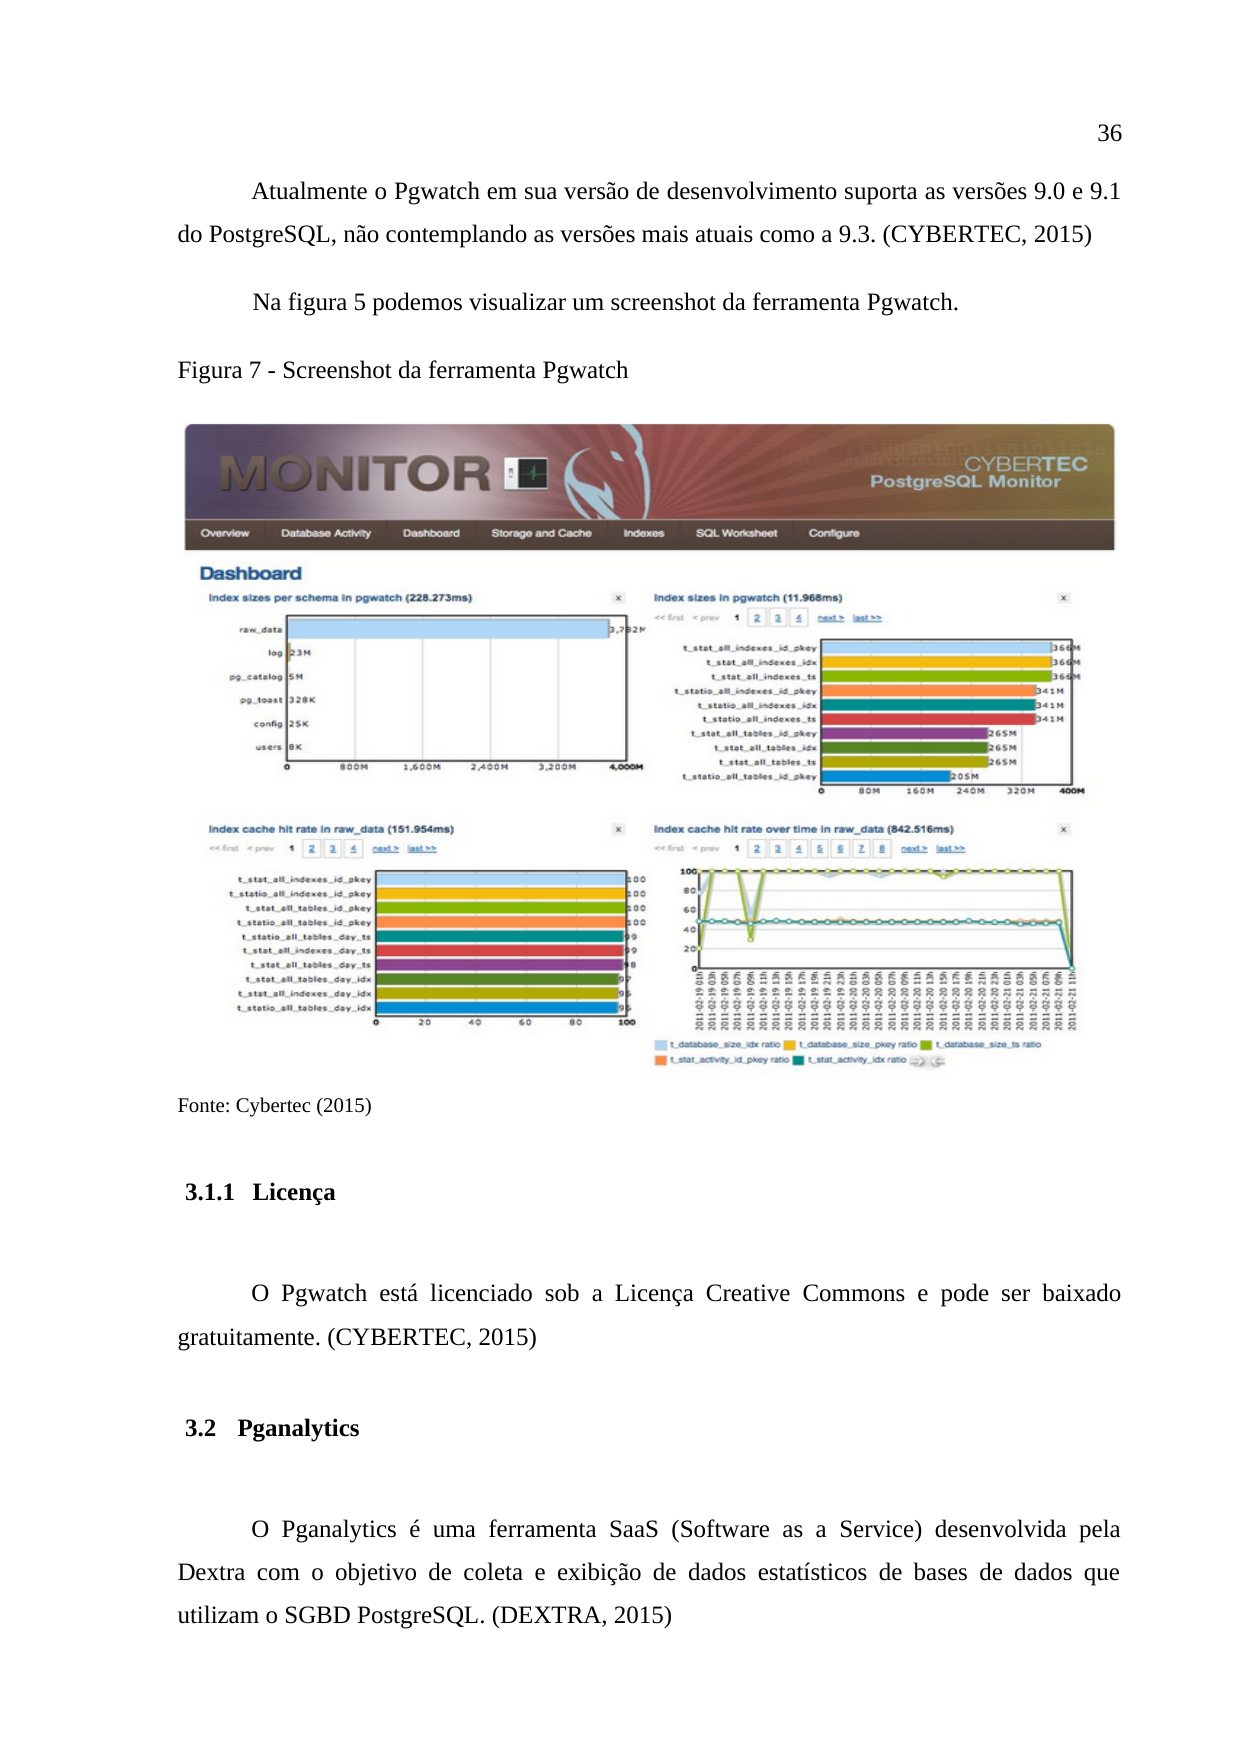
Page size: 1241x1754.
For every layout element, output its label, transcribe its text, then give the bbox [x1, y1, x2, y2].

text Figura 7 - Screenshot da ferramenta Pgwatch [177, 355, 1122, 384]
picture [182, 423, 1117, 1081]
text Fonte: Cybertec (2015) [177, 1081, 1122, 1117]
text Atualmente o Pgwatch em sua versão de desenvolvimento suporta as versões 9.0 e 9.1 do PostgreSQL, não contemplando as versões mais atuais como a 9.3. (CYBERTEC, 2015) [177, 176, 1122, 248]
text O Pganalytics é uma ferramenta SaaS (Software as a Service) desenvolvida pela Dextra com o objetivo de coleta e exibição de dados estatísticos de bases de dados que utilizam o SGBD PostgreSQL. (DEXTRA, 2015) [177, 1514, 1122, 1629]
text O Pgwatch está licenciado sob a Licença Creative Commons e pode ser baixado gratuitamente. (CYBERTEC, 2015) [177, 1278, 1122, 1350]
list Pganalytics [185, 1413, 1122, 1441]
list Licença [185, 1177, 1122, 1206]
text Na figura 5 podemos visualizar um screenshot da ferramenta Pgwatch. [177, 287, 1122, 316]
